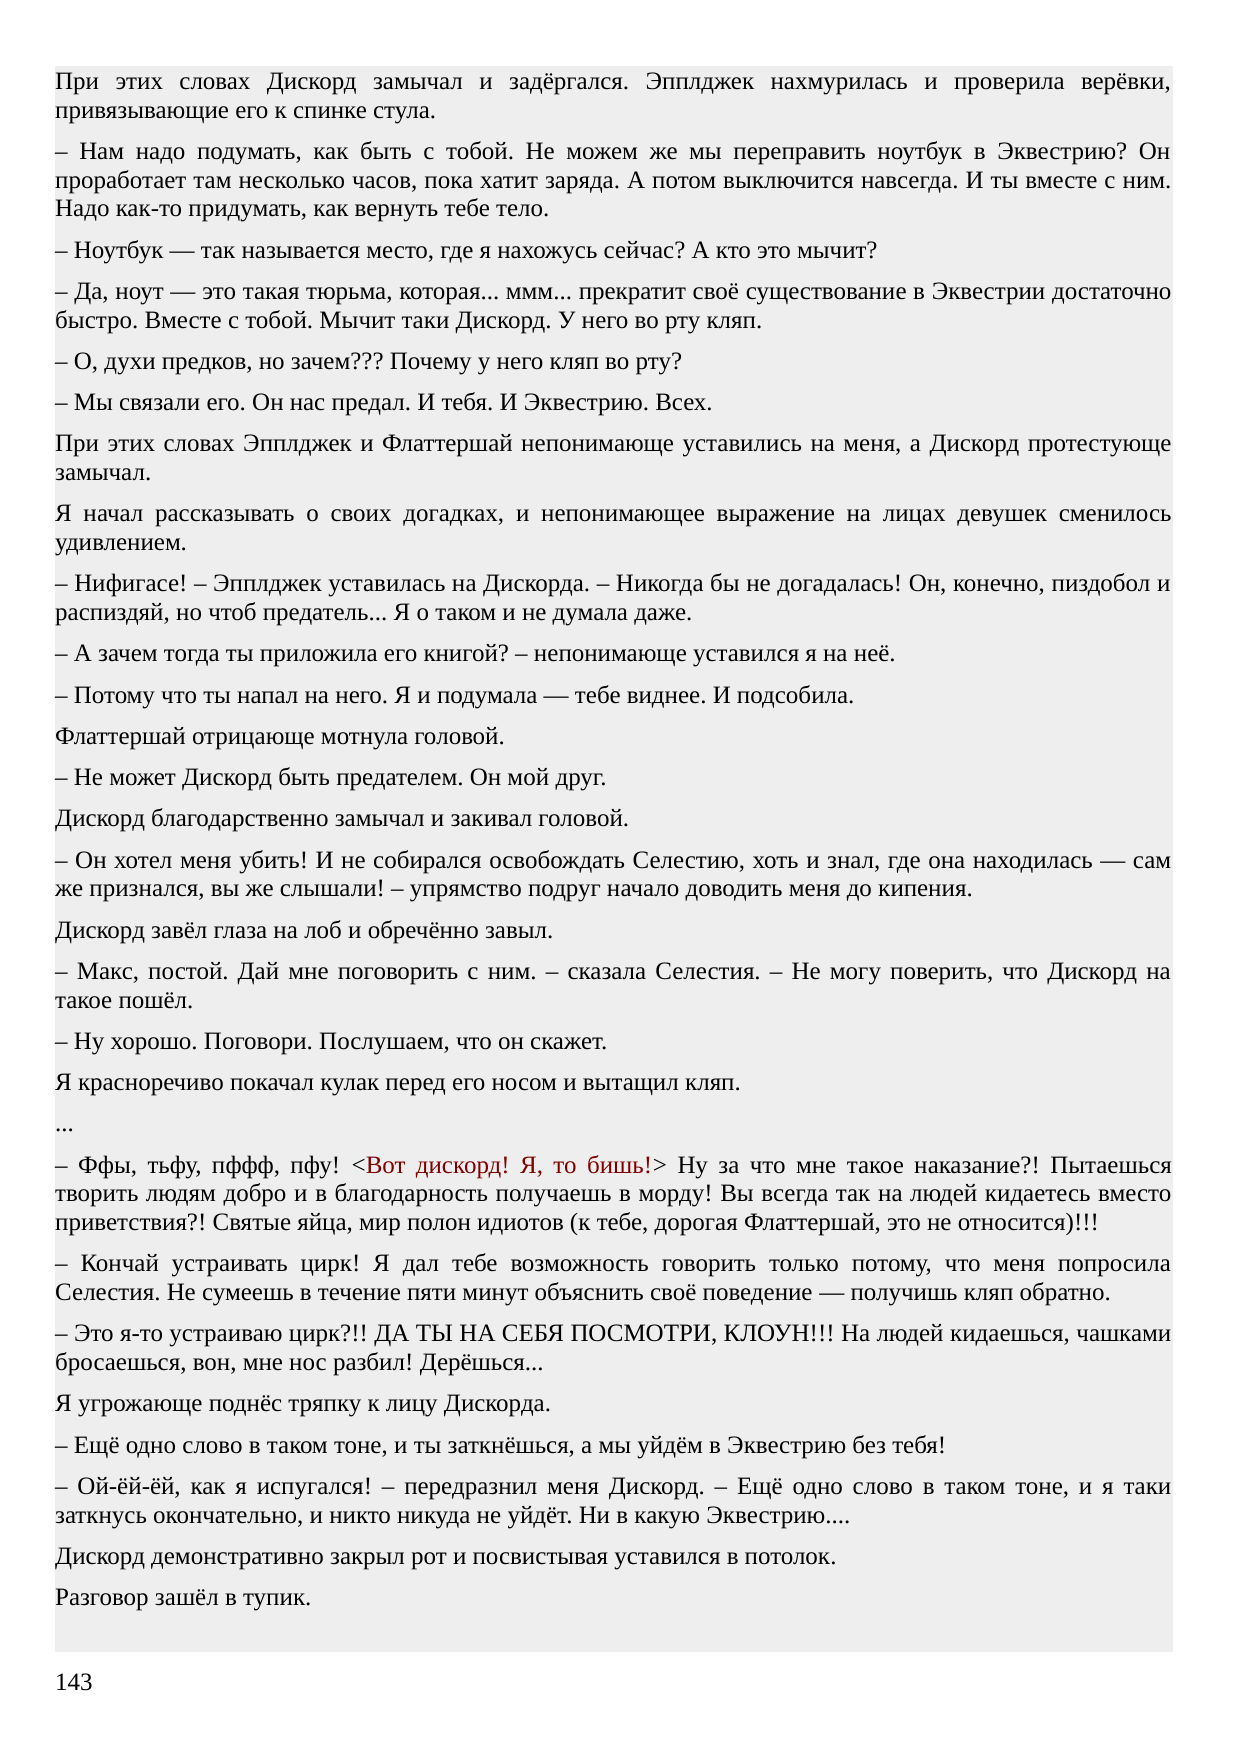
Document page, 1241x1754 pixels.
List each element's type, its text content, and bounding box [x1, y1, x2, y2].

text – Мы связали его. Он нас предал. И тебя. И Эквестрию. Всех. [55, 387, 1173, 416]
text ... [55, 1108, 1173, 1137]
text Разговор зашёл в тупик. [55, 1582, 1173, 1611]
text Дискорд демонстративно закрыл рот и посвистывая уставился в потолок. [55, 1541, 1173, 1570]
text При этих словах Эпплджек и Флаттершай непонимающе уставились на меня, а Дискорд протестующе замычал. [55, 428, 1173, 486]
text – Ффы, тьфу, пффф, пфу! <Вот дискорд! Я, то бишь!> Ну за что мне такое наказание?! Пытаешься творить людям добро и в благодарность получаешь в морду! Вы всегда так на людей кидаетесь вместо приветствия?! Святые яйца, мир полон идиотов (к тебе, дорогая Флаттершай, это не относится)!!! [55, 1150, 1173, 1236]
text – Да, ноут — это такая тюрьма, которая... ммм... прекратит своё существование в Эквестрии достаточно быстро. Вместе с тобой. Мычит таки Дискорд. У него во рту кляп. [55, 276, 1173, 333]
text – Ой-ёй-ёй, как я испугался! – передразнил меня Дискорд. – Ещё одно слово в таком тоне, и я таки заткнусь окончательно, и никто никуда не уйдёт. Ни в какую Эквестрию.... [55, 1471, 1173, 1528]
text Я красноречиво покачал кулак перед его носом и вытащил кляп. [55, 1067, 1173, 1096]
text – Не может Дискорд быть предателем. Он мой друг. [55, 762, 1173, 791]
text – Ноутбук — так называется место, где я нахожусь сейчас? А кто это мычит? [55, 235, 1173, 263]
text При этих словах Дискорд замычал и задёргался. Эпплджек нахмурилась и проверила верёвки, привязывающие его к спинке стула. [55, 66, 1173, 123]
text – Потому что ты напал на него. Я и подумала — тебе виднее. И подсобила. [55, 680, 1173, 708]
text – Нифигасе! – Эпплджек уставилась на Дискорда. – Никогда бы не догадалась! Он, конечно, пиздобол и распиздяй, но чтоб предатель... Я о таком и не думала даже. [55, 568, 1173, 626]
text Я начал рассказывать о своих догадках, и непонимающее выражение на лицах девушек сменилось удивлением. [55, 498, 1173, 556]
text – Ну хорошо. Поговори. Послушаем, что он скажет. [55, 1026, 1173, 1055]
text Я угрожающе поднёс тряпку к лицу Дискорда. [55, 1388, 1173, 1417]
text – А зачем тогда ты приложила его книгой? – непонимающе уставился я на неё. [55, 638, 1173, 667]
text – Нам надо подумать, как быть с тобой. Не можем же мы переправить ноутбук в Эквестрию? Он проработает там несколько часов, пока хатит заряда. А потом выключится навсегда. И ты вместе с ним. Надо как-то придумать, как вернуть тебе тело. [55, 136, 1173, 222]
text Флаттершай отрицающе мотнула головой. [55, 721, 1173, 750]
text – Ещё одно слово в таком тоне, и ты заткнёшься, а мы уйдём в Эквестрию без тебя! [55, 1430, 1173, 1458]
text Дискорд завёл глаза на лоб и обречённо завыл. [55, 915, 1173, 943]
text – О, духи предков, но зачем??? Почему у него кляп во рту? [55, 346, 1173, 375]
text – Кончай устраивать цирк! Я дал тебе возможность говорить только потому, что меня попросила Селестия. Не сумеешь в течение пяти минут объяснить своё поведение — получишь кляп обратно. [55, 1248, 1173, 1306]
text – Макс, постой. Дай мне поговорить с ним. – сказала Селестия. – Не могу поверить, что Дискорд на такое пошёл. [55, 956, 1173, 1013]
text – Это я-то устраиваю цирк?!! ДА ТЫ НА СЕБЯ ПОСМОТРИ, КЛОУН!!! На людей кидаешься, чашками бросаешься, вон, мне нос разбил! Дерёшься... [55, 1318, 1173, 1376]
text – Он хотел меня убить! И не собирался освобождать Селестию, хоть и знал, где она находилась — сам же признался, вы же слышали! – упрямство подруг начало доводить меня до кипения. [55, 845, 1173, 902]
text Дискорд благодарственно замычал и закивал головой. [55, 803, 1173, 832]
